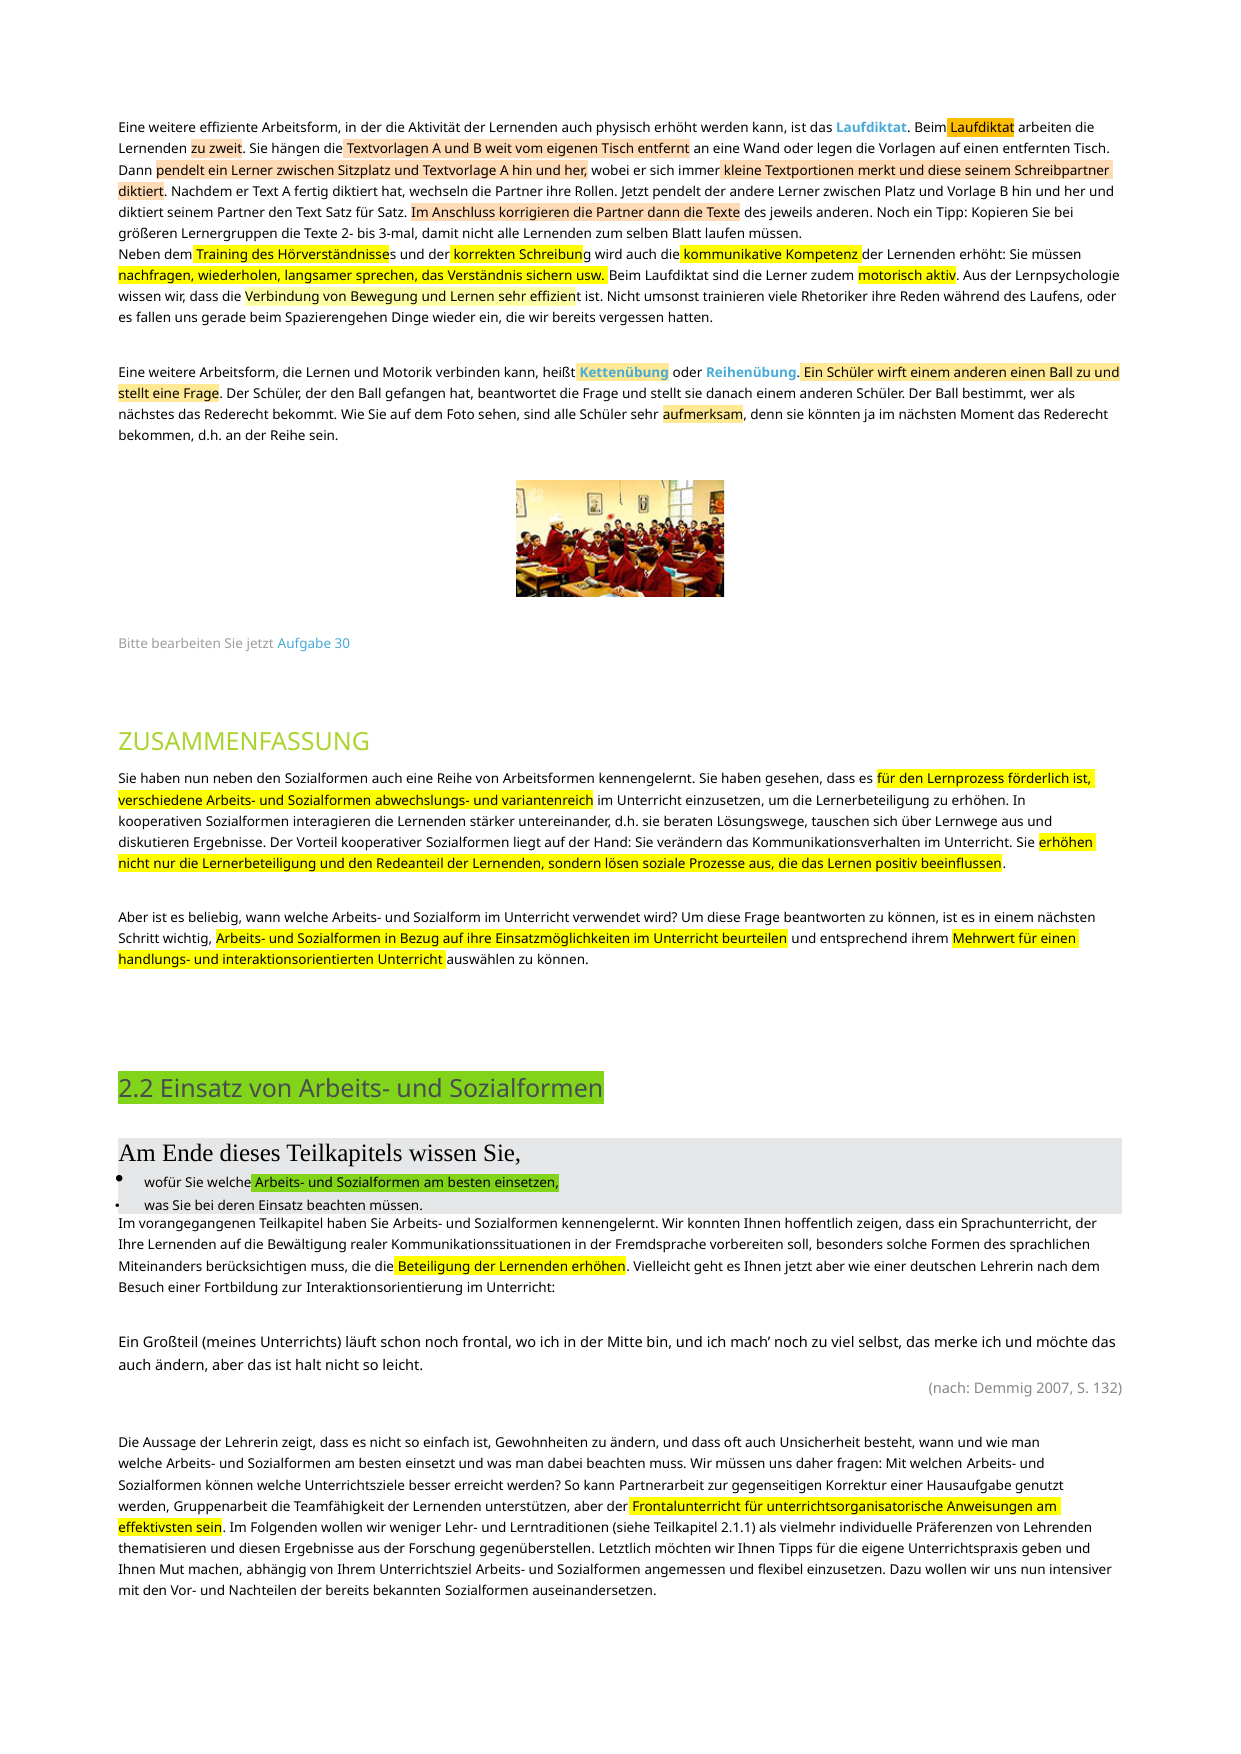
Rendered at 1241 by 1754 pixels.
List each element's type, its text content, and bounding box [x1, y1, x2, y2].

text Bitte bearbeiten Sie jetzt Aufgabe 30 [118, 634, 1122, 653]
subtitle 2.2 Einsatz von Arbeits- und Sozialformen [118, 1071, 1122, 1104]
list wofür Sie welche Arbeits- und Sozialformen am besten einsetzen, [118, 1171, 1122, 1193]
text Im vorangegangenen Teilkapitel haben Sie Arbeits- und Sozialformen kennengelernt. Wir konnten Ihnen hoffentlich zeigen, dass ein Sprachunterricht, der Ihre Lernenden auf die Bewältigung realer Kommunikationssituationen in der Fremdsprache vorbereiten soll, besonders solche Formen des sprachlichen Miteinanders berücksichtigen muss, die die Beteiligung der Lernenden erhöhen. Vielleicht geht es Ihnen jetzt aber wie einer deutschen Lehrerin nach dem Besuch einer Fortbildung zur Interaktionsorientierung im Unterricht: [118, 1214, 1122, 1296]
picture [516, 480, 725, 597]
text Neben dem Training des Hörverständnisses und der korrekten Schreibung wird auch die kommunikative Kompetenz der Lernenden erhöht: Sie müssen nachfragen, wiederholen, langsamer sprechen, das Verständnis sichern usw. Beim Laufdiktat sind die Lerner zudem motorisch aktiv. Aus der Lernpsychologie wissen wir, dass die Verbindung von Bewegung und Lernen sehr effizient ist. Nicht umsonst trainieren viele Rhetoriker ihre Reden während des Laufens, oder es fallen uns gerade beim Spazierengehen Dinge wieder ein, die wir bereits vergessen hatten. [118, 245, 1122, 327]
text Sie haben nun neben den Sozialformen auch eine Reihe von Arbeitsformen kennengelernt. Sie haben gesehen, dass es für den Lernprozess förderlich ist, verschiedene Arbeits- und Sozialformen abwechslungs- und variantenreich im Unterricht einzusetzen, um die Lernerbeteiligung zu erhöhen. In kooperativen Sozialformen interagieren die Lernenden stärker untereinander, d.h. sie beraten Lösungswege, tauschen sich über Lernwege aus und diskutieren Ergebnisse. Der Vorteil kooperativer Sozialformen liegt auf der Hand: Sie verändern das Kommunikationsverhalten im Unterricht. Sie erhöhen nicht nur die Lernerbeteiligung und den Redeanteil der Lernenden, sondern lösen soziale Prozesse aus, die das Lernen positiv beeinflussen. [118, 769, 1122, 872]
text (nach: Demmig 2007, S. 132) [118, 1377, 1122, 1397]
text Aber ist es beliebig, wann welche Arbeits- und Sozialform im Unterricht verwendet wird? Um diese Frage beantworten zu können, ist es in einem nächsten Schritt wichtig, Arbeits- und Sozialformen in Bezug auf ihre Einsatzmöglichkeiten im Unterricht beurteilen und entsprechend ihrem Mehrwert für einen handlungs- und interaktionsorientierten Unterricht auswählen zu können. [118, 908, 1122, 969]
text Eine weitere Arbeitsform, die Lernen und Motorik verbinden kann, heißt Kettenübung oder Reihenübung. Ein Schüler wirft einem anderen einen Ball zu und stellt eine Frage. Der Schüler, der den Ball gefangen hat, beantwortet die Frage und stellt sie danach einem anderen Schüler. Der Ball bestimmt, wer als nächstes das Rederecht bekommt. Wie Sie auf dem Foto sehen, sind alle Schüler sehr aufmerksam, denn sie könnten ja im nächsten Moment das Rederecht bekommen, d.h. an der Reihe sein. [118, 363, 1122, 444]
text Die Aussage der Lehrerin zeigt, dass es nicht so einfach ist, Gewohnheiten zu ändern, und dass oft auch Unsicherheit besteht, wann und wie man welche Arbeits- und Sozialformen am besten einsetzt und was man dabei beachten muss. Wir müssen uns daher fragen: Mit welchen Arbeits- und Sozialformen können welche Unterrichtsziele besser erreicht werden? So kann Partnerarbeit zur gegenseitigen Korrektur einer Hausaufgabe genutzt werden, Gruppenarbeit die Teamfähigkeit der Lernenden unterstützen, aber der Frontalunterricht für unterrichtsorganisatorische Anweisungen am effektivsten sein. Im Folgenden wollen wir weniger Lehr- und Lerntraditionen (siehe Teilkapitel 2.1.1) als vielmehr individuelle Präferenzen von Lehrenden thematisieren und diesen Ergebnisse aus der Forschung gegenüberstellen. Letztlich möchten wir Ihnen Tipps für die eigene Unterrichtspraxis geben und Ihnen Mut machen, abhängig von Ihrem Unterrichtsziel Arbeits- und Sozialformen angemessen und flexibel einzusetzen. Dazu wollen wir uns nun intensiver mit den Vor- und Nachteilen der bereits bekannten Sozialformen auseinandersetzen. [118, 1433, 1122, 1600]
list was Sie bei deren Einsatz beachten müssen. [118, 1193, 1122, 1214]
text Am Ende dieses Teilkapitels wissen Sie, [118, 1138, 1122, 1166]
subtitle ZUSAMMENFASSUNG [118, 724, 1122, 758]
text Ein Großteil (meines Unterrichts) läuft schon noch frontal, wo ich in der Mitte bin, und ich mach’ noch zu viel selbst, das merke ich und möchte das auch ändern, aber das ist halt nicht so leicht. [118, 1332, 1122, 1374]
text Eine weitere effiziente Arbeitsform, in der die Aktivität der Lernenden auch physisch erhöht werden kann, ist das Laufdiktat. Beim Laufdiktat arbeiten die Lernenden zu zweit. Sie hängen die Textvorlagen A und B weit vom eigenen Tisch entfernt an eine Wand oder legen die Vorlagen auf einen entfernten Tisch. Dann pendelt ein Lerner zwischen Sitzplatz und Textvorlage A hin und her, wobei er sich immer kleine Textportionen merkt und diese seinem Schreibpartner diktiert. Nachdem er Text A fertig diktiert hat, wechseln die Partner ihre Rollen. Jetzt pendelt der andere Lerner zwischen Platz und Vorlage B hin und her und diktiert seinem Partner den Text Satz für Satz. Im Anschluss korrigieren die Partner dann die Texte des jeweils anderen. Noch ein Tipp: Kopieren Sie bei größeren Lernergruppen die Texte 2- bis 3-mal, damit nicht alle Lernenden zum selben Blatt laufen müssen. [118, 118, 1122, 242]
